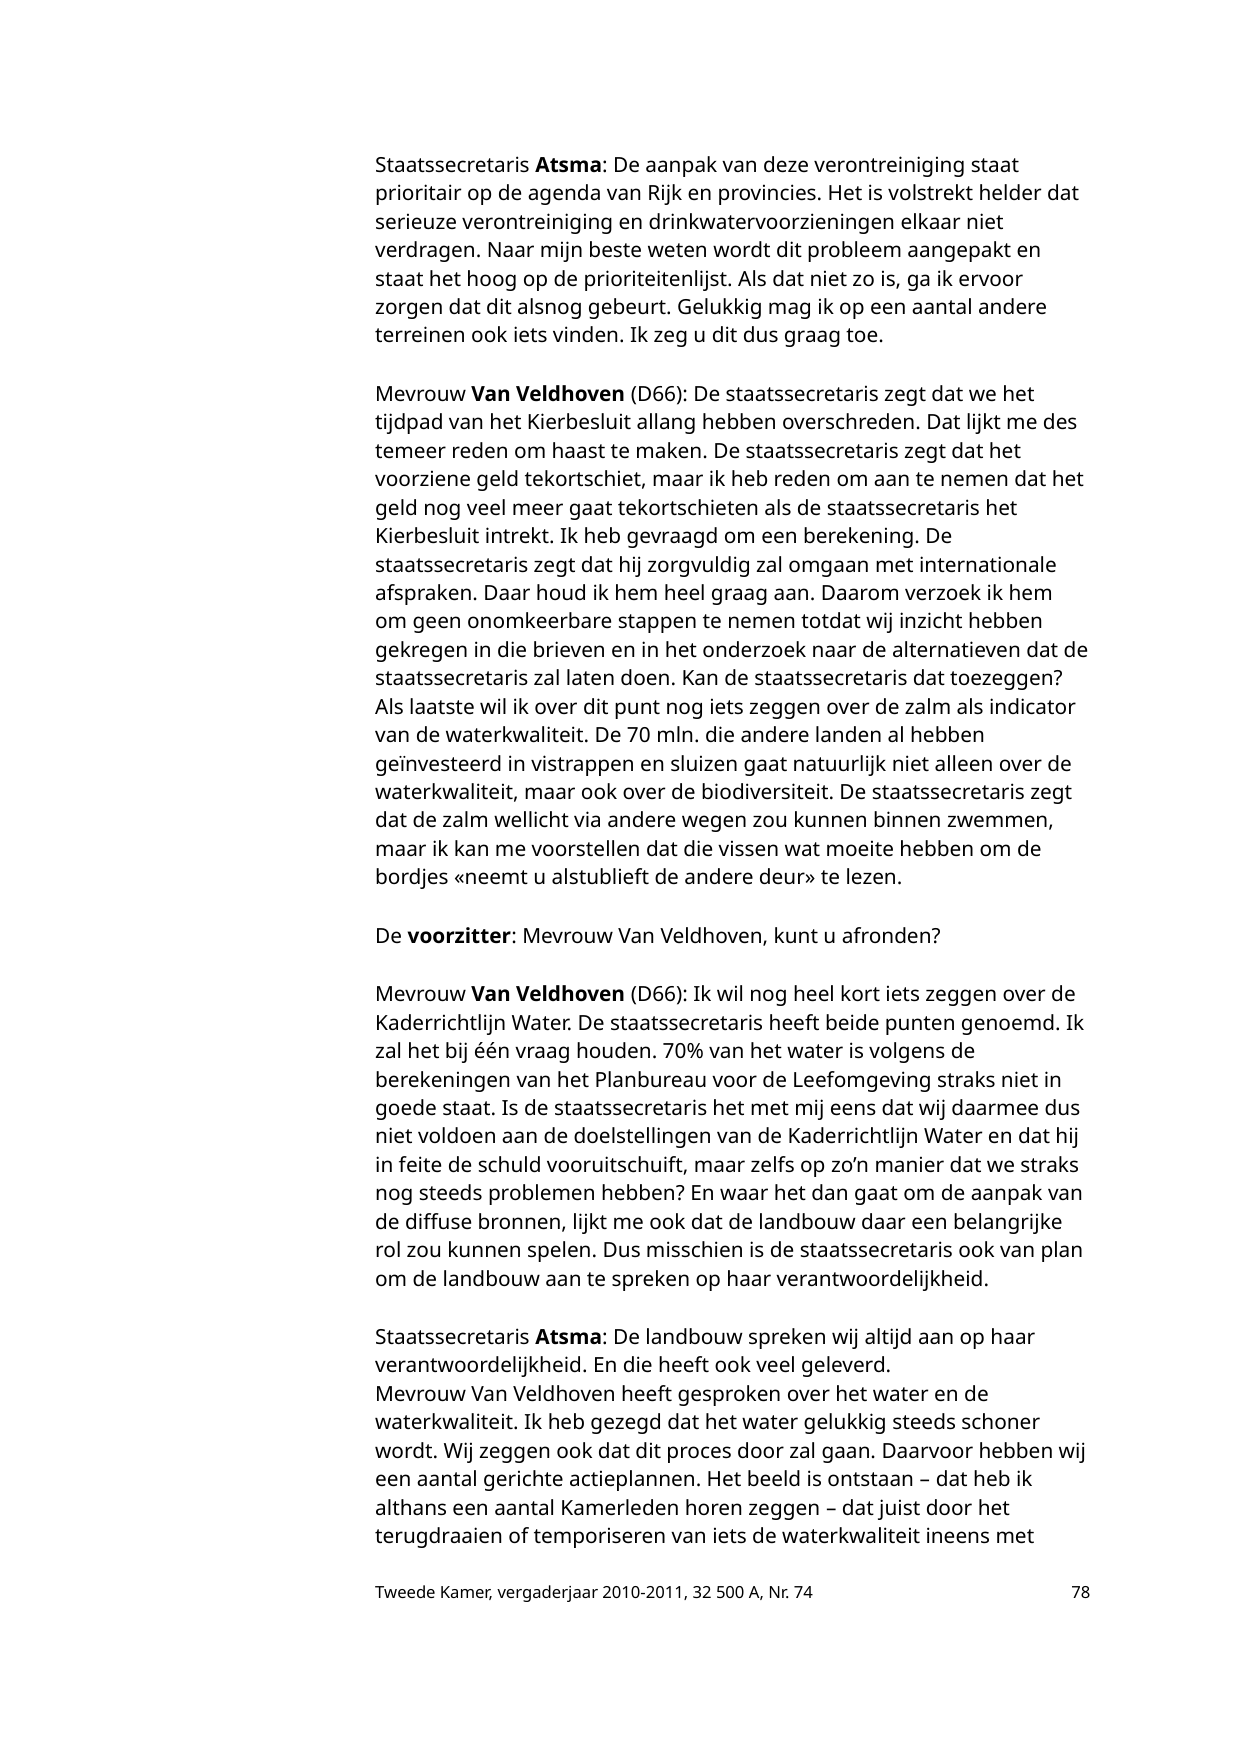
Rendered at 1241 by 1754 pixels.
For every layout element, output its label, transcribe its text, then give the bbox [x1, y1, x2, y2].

text Mevrouw Van Veldhoven (D66): Ik wil nog heel kort iets zeggen over de Kaderrichtlijn Water. De staatssecretaris heeft beide punten genoemd. Ik zal het bij één vraag houden. 70% van het water is volgens de berekeningen van het Planbureau voor de Leefomgeving straks niet in goede staat. Is de staatssecretaris het met mij eens dat wij daarmee dus niet voldoen aan de doelstellingen van de Kaderrichtlijn Water en dat hij in feite de schuld vooruitschuift, maar zelfs op zo’n manier dat we straks nog steeds problemen hebben? En waar het dan gaat om de aanpak van de diffuse bronnen, lijkt me ook dat de landbouw daar een belangrijke rol zou kunnen spelen. Dus misschien is de staatssecretaris ook van plan om de landbouw aan te spreken op haar verantwoordelijkheid. [375, 979, 1090, 1292]
text Staatssecretaris Atsma: De aanpak van deze verontreiniging staat prioritair op de agenda van Rijk en provincies. Het is volstrekt helder dat serieuze verontreiniging en drinkwatervoorzieningen elkaar niet verdragen. Naar mijn beste weten wordt dit probleem aangepakt en staat het hoog op de prioriteitenlijst. Als dat niet zo is, ga ik ervoor zorgen dat dit alsnog gebeurt. Gelukkig mag ik op een aantal andere terreinen ook iets vinden. Ik zeg u dit dus graag toe. [375, 150, 1090, 349]
text Staatssecretaris Atsma: De landbouw spreken wij altijd aan op haar verantwoordelijkheid. En die heeft ook veel geleverd. [375, 1322, 1090, 1379]
text Mevrouw Van Veldhoven (D66): De staatssecretaris zegt dat we het tijdpad van het Kierbesluit allang hebben overschreden. Dat lijkt me des temeer reden om haast te maken. De staatssecretaris zegt dat het voorziene geld tekortschiet, maar ik heb reden om aan te nemen dat het geld nog veel meer gaat tekortschieten als de staatssecretaris het Kierbesluit intrekt. Ik heb gevraagd om een berekening. De staatssecretaris zegt dat hij zorgvuldig zal omgaan met internationale afspraken. Daar houd ik hem heel graag aan. Daarom verzoek ik hem om geen onomkeerbare stappen te nemen totdat wij inzicht hebben gekregen in die brieven en in het onderzoek naar de alternatieven dat de staatssecretaris zal laten doen. Kan de staatssecretaris dat toezeggen? [375, 379, 1090, 692]
text Als laatste wil ik over dit punt nog iets zeggen over de zalm als indicator van de waterkwaliteit. De 70 mln. die andere landen al hebben geïnvesteerd in vistrappen en sluizen gaat natuurlijk niet alleen over de waterkwaliteit, maar ook over de biodiversiteit. De staatssecretaris zegt dat de zalm wellicht via andere wegen zou kunnen binnen zwemmen, maar ik kan me voorstellen dat die vissen wat moeite hebben om de bordjes «neemt u alstublieft de andere deur» te lezen. [375, 692, 1090, 891]
text Mevrouw Van Veldhoven heeft gesproken over het water en de waterkwaliteit. Ik heb gezegd dat het water gelukkig steeds schoner wordt. Wij zeggen ook dat dit proces door zal gaan. Daarvoor hebben wij een aantal gerichte actieplannen. Het beeld is ontstaan – dat heb ik althans een aantal Kamerleden horen zeggen – dat juist door het terugdraaien of temporiseren van iets de waterkwaliteit ineens met [375, 1379, 1090, 1550]
text De voorzitter: Mevrouw Van Veldhoven, kunt u afronden? [375, 921, 1090, 949]
